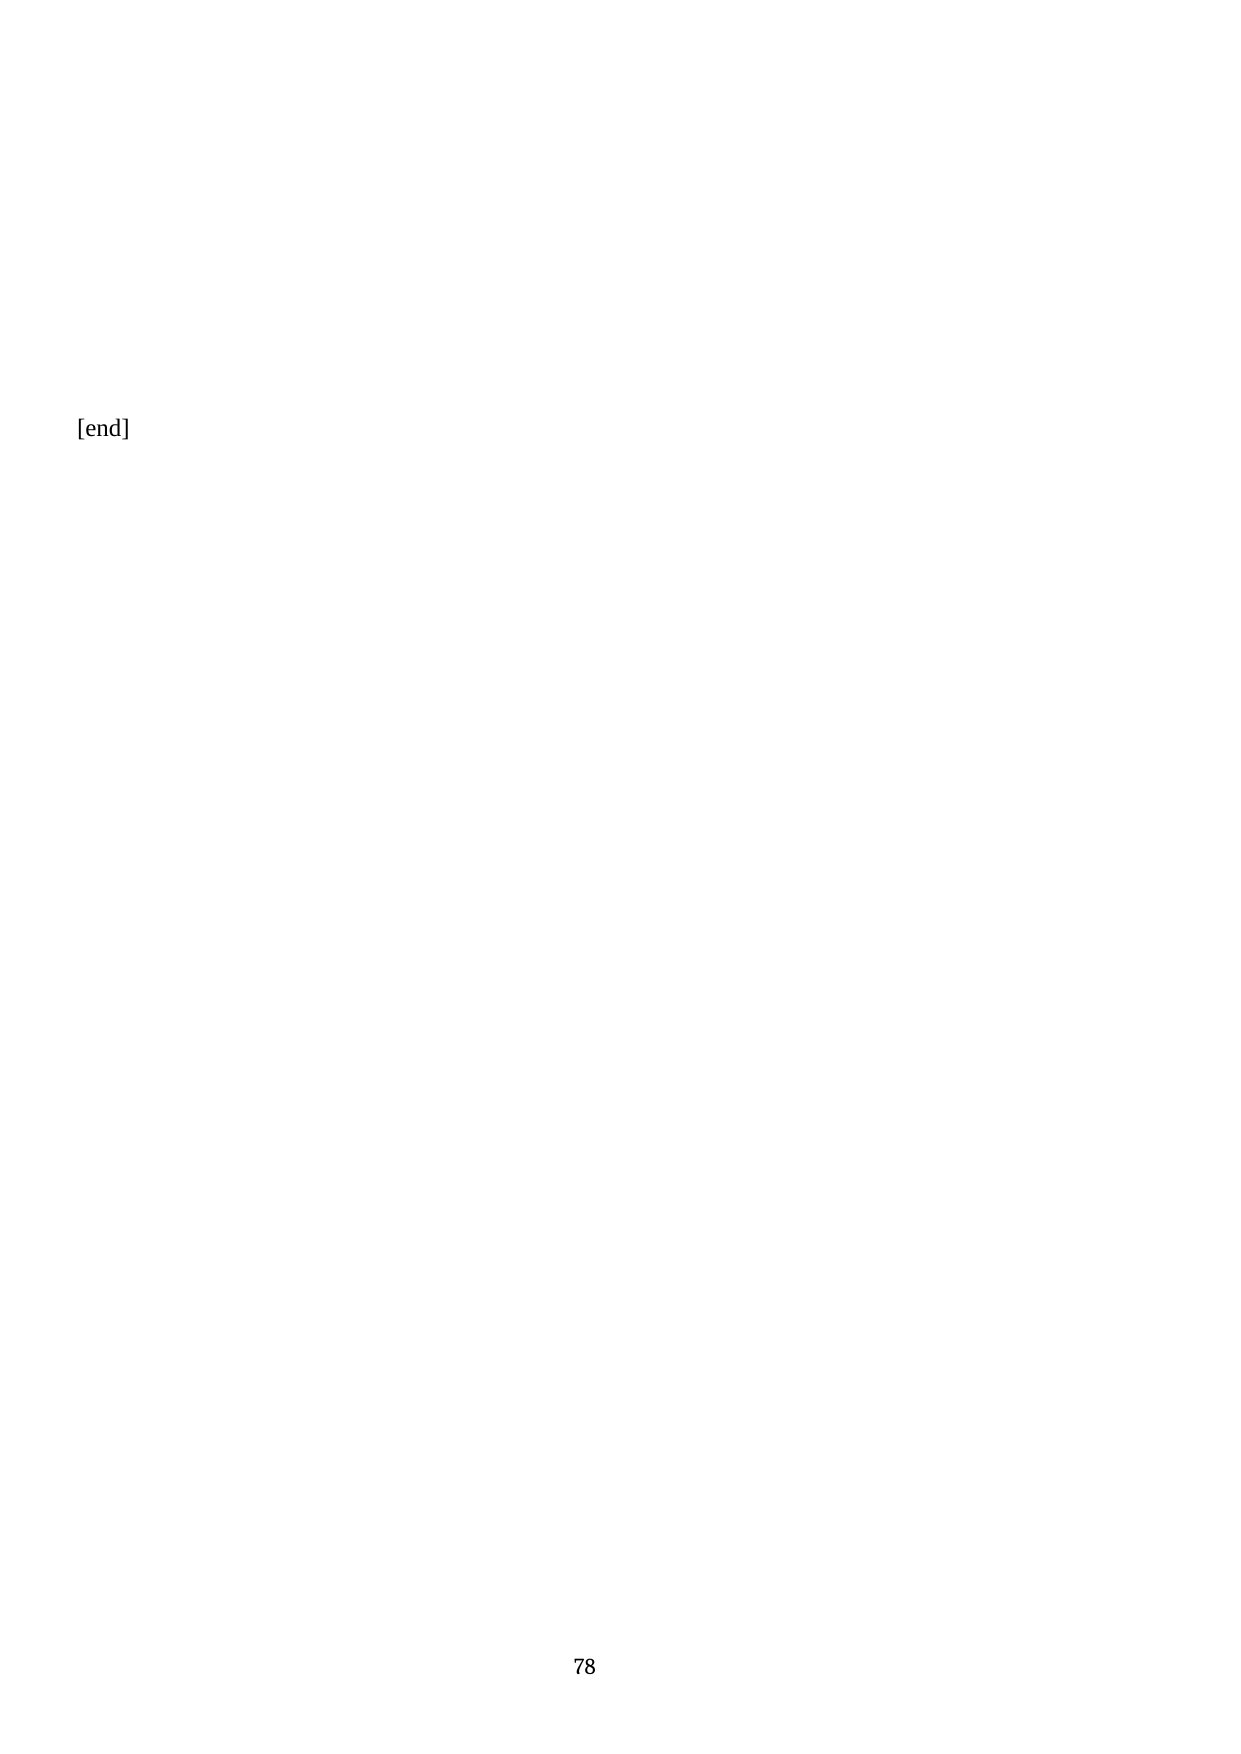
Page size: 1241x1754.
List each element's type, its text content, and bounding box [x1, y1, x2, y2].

text [end] [77, 413, 1093, 442]
